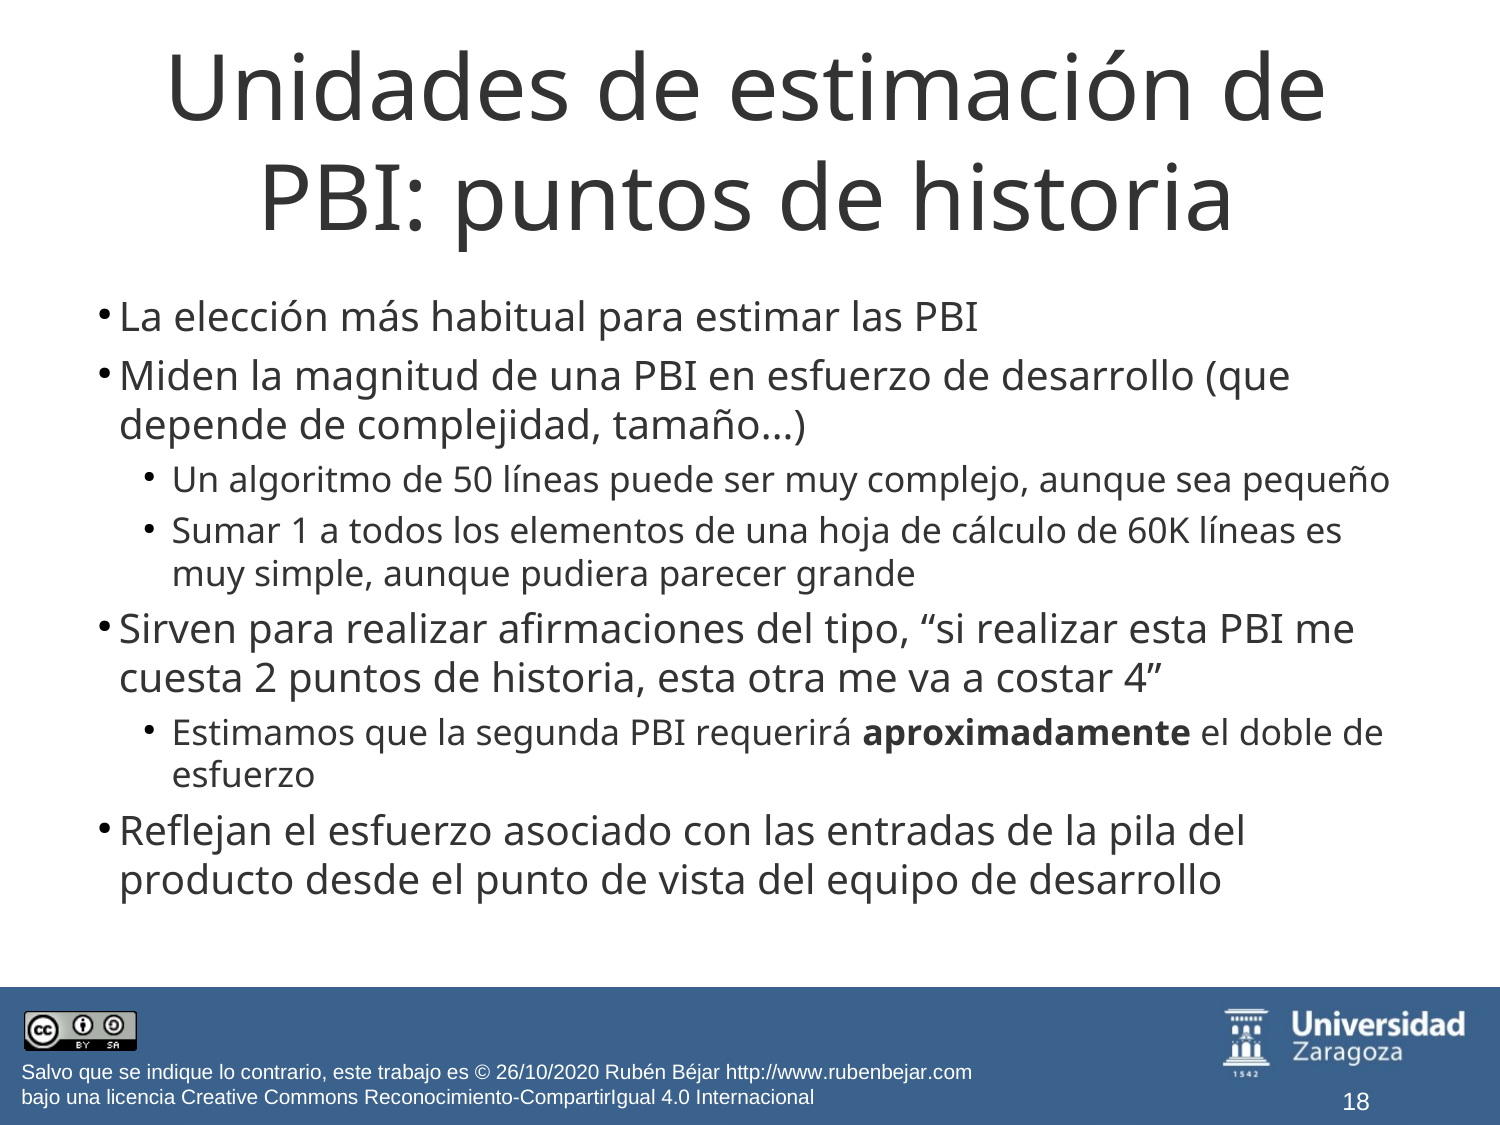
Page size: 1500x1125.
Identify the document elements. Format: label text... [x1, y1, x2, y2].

title Unidades de estimación de PBI: puntos de historia [74, 21, 1420, 257]
picture [0, 987, 1500, 1125]
list La elección más habitual para estimar las PBI Miden la magnitud de una PBI en esfuerzo de desarrollo (que depende de complejidad, tamaño...) Un algoritmo de 50 líneas puede ser muy complejo, aunque sea pequeño Sumar 1 a todos los elementos de una hoja de cálculo de 60K líneas es muy simple, aunque pudiera parecer grande Sirven para realizar afirmaciones del tipo, “si realizar esta PBI me cuesta 2 puntos de historia, esta otra me va a costar 4” Estimamos que la segunda PBI requerirá aproximadamente el doble de esfuerzo Reflejan el esfuerzo asociado con las entradas de la pila del producto desde el punto de vista del equipo de desarrollo [82, 283, 1418, 957]
